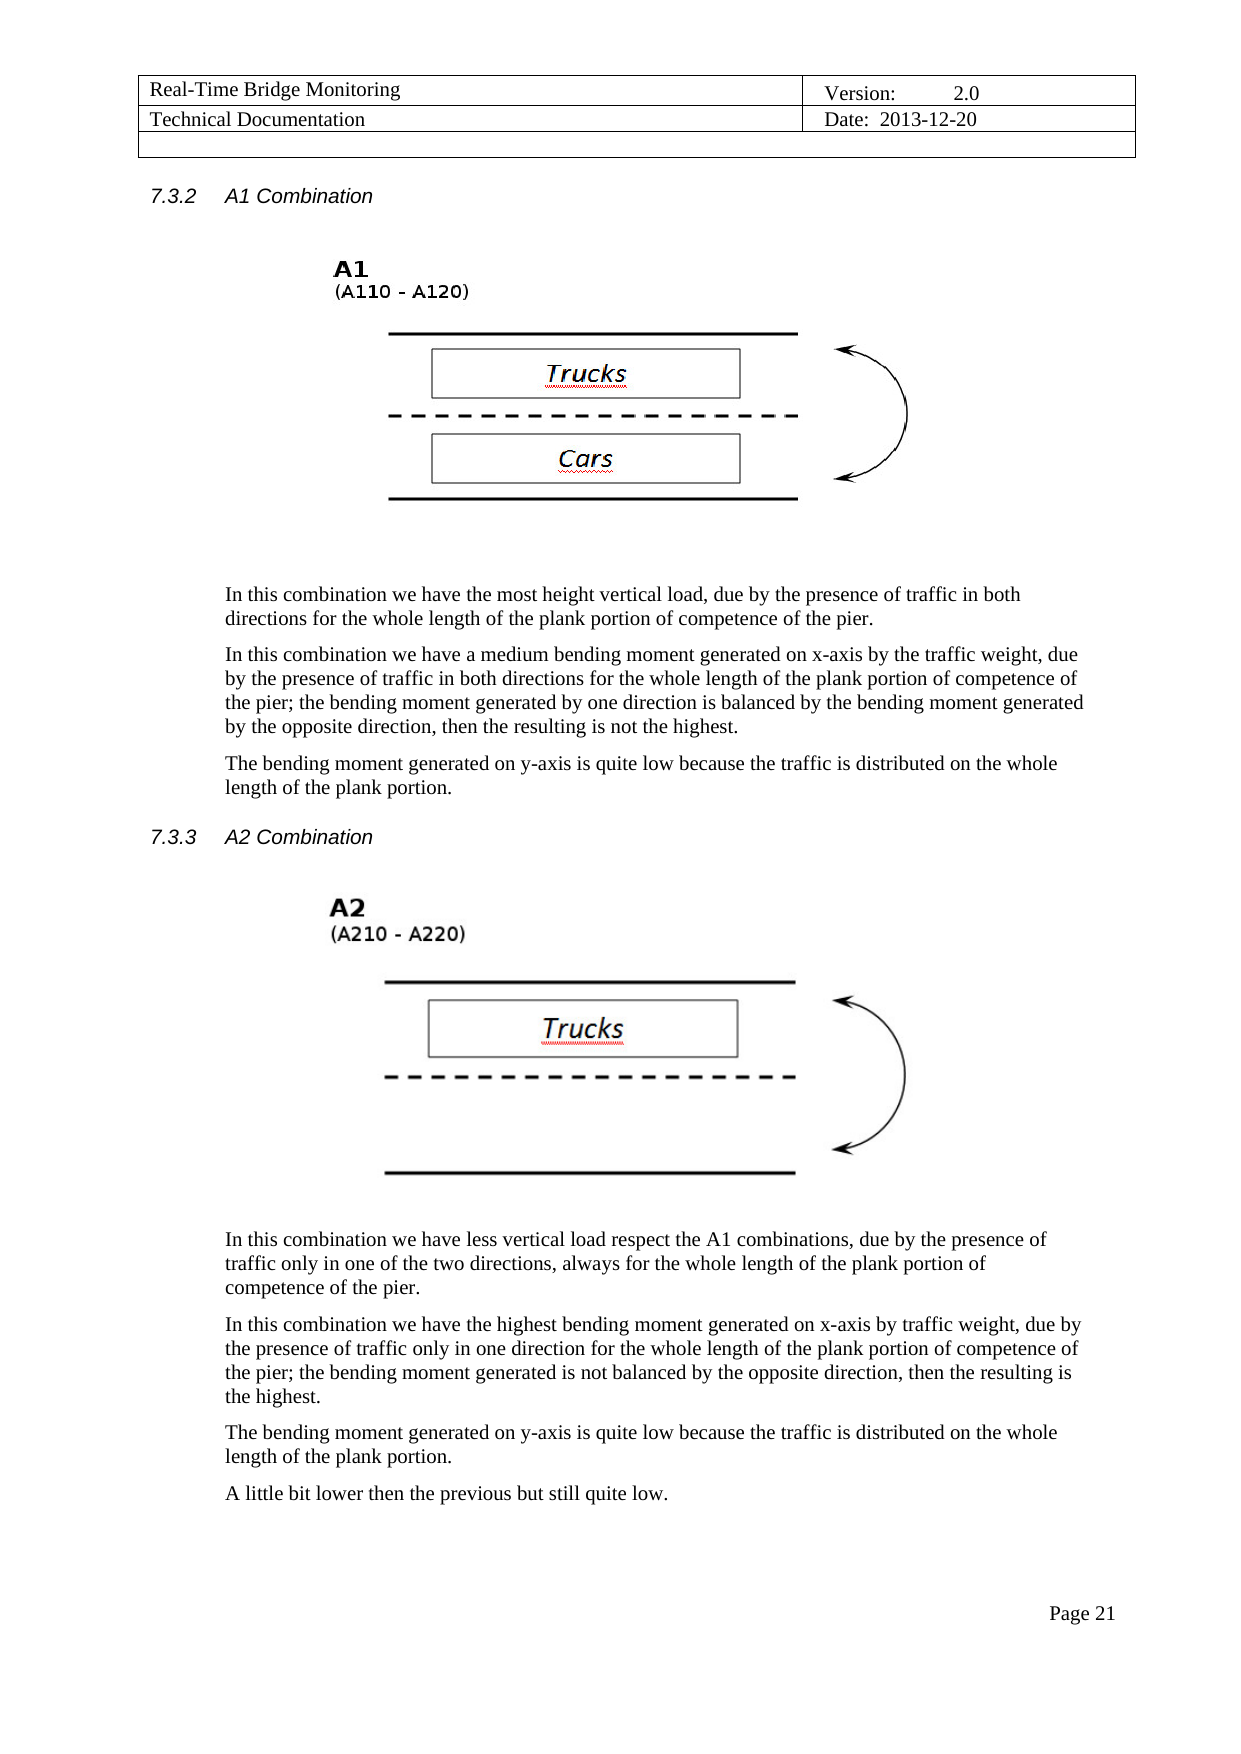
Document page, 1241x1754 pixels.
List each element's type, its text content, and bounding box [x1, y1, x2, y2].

text In this combination we have less vertical load respect the A1 combinations, due by the presence of traffic only in one of the two directions, always for the whole length of the plank portion of competence of the pier. [225, 1227, 1090, 1299]
text In this combination we have the most height vertical load, due by the presence of traffic in both directions for the whole length of the plank portion of competence of the pier. [225, 581, 1090, 629]
subtitle A2 Combination [150, 824, 1090, 849]
subtitle A1 Combination [150, 183, 1090, 208]
text A little bit lower then the previous but still quite low. [225, 1481, 1090, 1505]
picture [325, 892, 916, 1191]
text In this combination we have the highest bending moment generated on x-axis by traffic weight, due by the presence of traffic only in one direction for the whole length of the plank portion of competence of the pier; the bending moment generated is not balanced by the opposite direction, then the resulting is the highest. [225, 1312, 1090, 1408]
text In this combination we have a medium bending moment generated on x-axis by the traffic weight, due by the presence of traffic in both directions for the whole length of the plank portion of competence of the pier; the bending moment generated by one direction is balanced by the bending moment generated by the opposite direction, then the resulting is not the highest. [225, 642, 1090, 738]
text The bending moment generated on y-axis is quite low because the traffic is distributed on the whole length of the plank portion. [225, 1420, 1090, 1468]
picture [325, 252, 916, 509]
text The bending moment generated on y-axis is quite low because the traffic is distributed on the whole length of the plank portion. [225, 751, 1090, 799]
